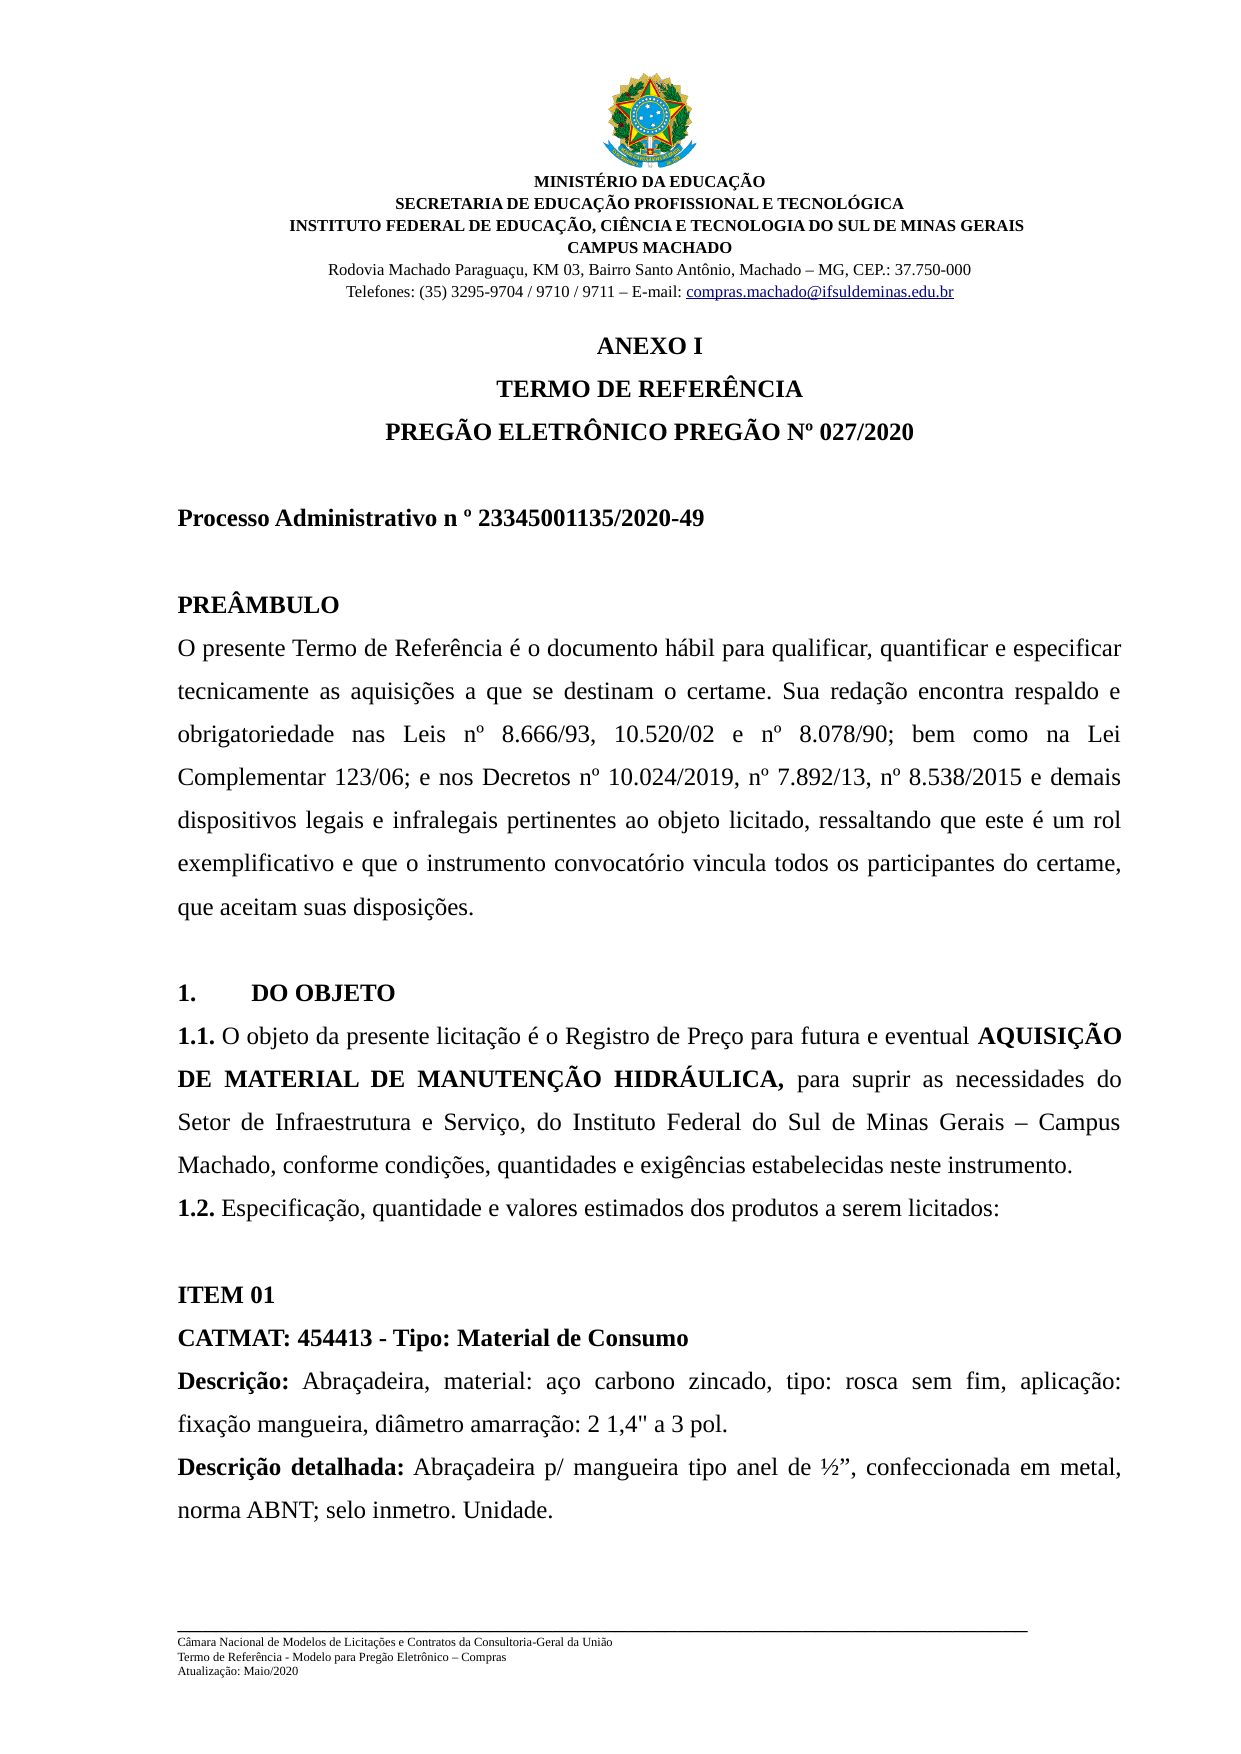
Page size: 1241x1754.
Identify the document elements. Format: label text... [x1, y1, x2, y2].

text PREGÃO ELETRÔNICO PREGÃO Nº 027/2020 [177, 417, 1122, 446]
picture [603, 73, 697, 168]
picture [643, 163, 658, 168]
list DO OBJETO [177, 978, 1122, 1007]
text TERMO DE REFERÊNCIA [177, 374, 1122, 403]
text Descrição detalhada: Abraçadeira p/ mangueira tipo anel de ½”, confeccionada em metal, norma ABNT; selo inmetro. Unidade. [177, 1452, 1122, 1524]
text ITEM 01 [177, 1280, 1122, 1308]
picture [669, 149, 680, 155]
text Processo Administrativo n º 23345001135/2020-49 [177, 503, 1122, 532]
text ANEXO I [177, 331, 1122, 360]
text PREÂMBULO [177, 590, 1122, 618]
text Descrição: Abraçadeira, material: aço carbono zincado, tipo: rosca sem fim, aplicação: fixação mangueira, diâmetro amarração: 2 1,4" a 3 pol. [177, 1366, 1122, 1438]
list 1.1. O objeto da presente licitação é o Registro de Preço para futura e eventual AQUISIÇÃO DE MATERIAL DE MANUTENÇÃO HIDRÁULICA, para suprir as necessidades do Setor de Infraestrutura e Serviço, do Instituto Federal do Sul de Minas Gerais – Campus Machado, conforme condições, quantidades e exigências estabelecidas neste instrumento. [177, 1021, 1122, 1179]
text O presente Termo de Referência é o documento hábil para qualificar, quantificar e especificar tecnicamente as aquisições a que se destinam o certame. Sua redação encontra respaldo e obrigatoriedade nas Leis nº 8.666/93, 10.520/02 e nº 8.078/90; bem como na Lei Complementar 123/06; e nos Decretos nº 10.024/2019, nº 7.892/13, nº 8.538/2015 e demais dispositivos legais e infralegais pertinentes ao objeto licitado, ressaltando que este é um rol exemplificativo e que o instrumento convocatório vincula todos os participantes do certame, que aceitam suas disposições. [177, 633, 1122, 920]
text CATMAT: 454413 - Tipo: Material de Consumo [177, 1323, 1122, 1352]
list 1.2. Especificação, quantidade e valores estimados dos produtos a serem licitados: [177, 1193, 1122, 1222]
